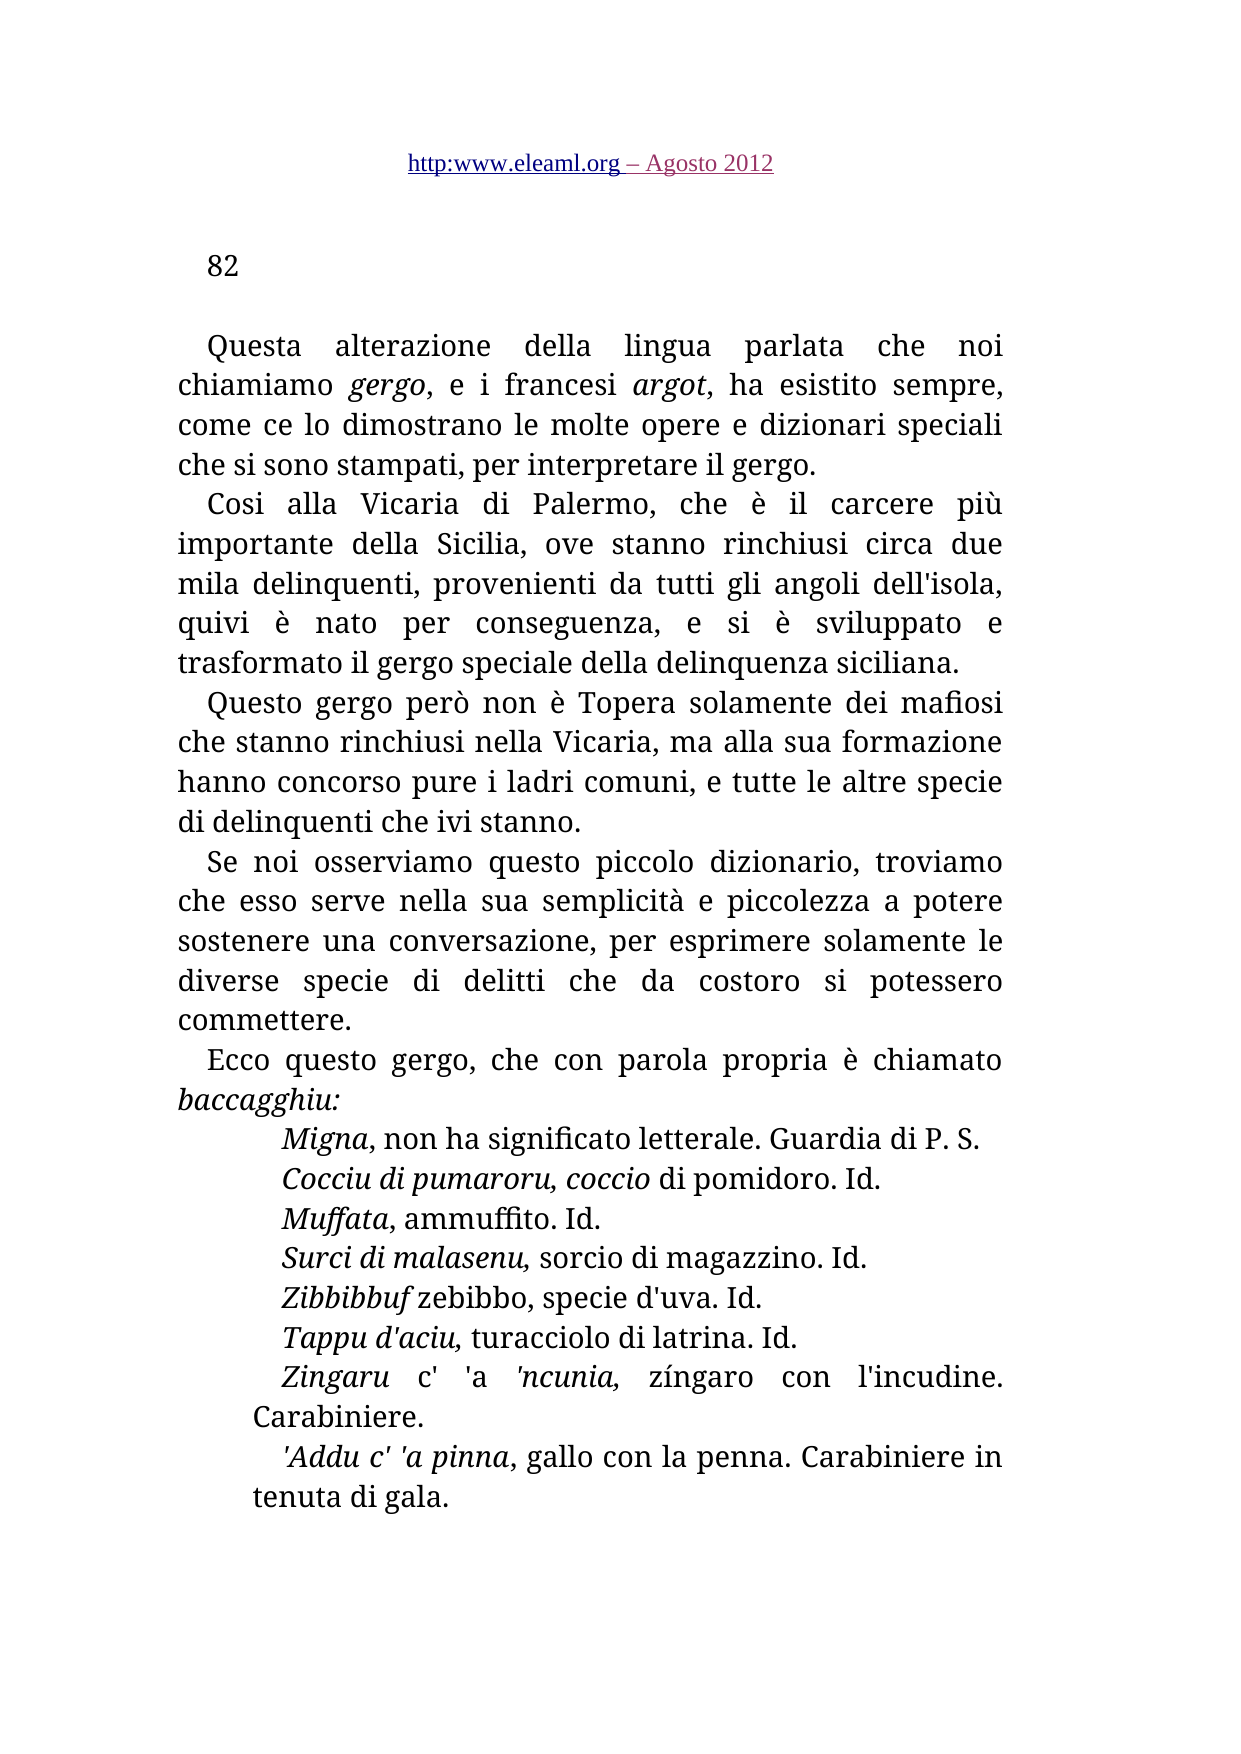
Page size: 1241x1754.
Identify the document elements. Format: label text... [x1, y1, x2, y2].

text Muffata, ammuffito. Id. [252, 1198, 1004, 1238]
text Migna, non ha significato letterale. Guardia di P. S. [252, 1119, 1004, 1158]
text Cocciu di pumaroru, coccio di pomidoro. Id. [252, 1158, 1004, 1198]
text Se noi osserviamo questo piccolo dizionario, troviamo che esso serve nella sua semplicità e piccolezza a potere sostenere una conversazione, per esprimere solamente le diverse specie di delitti che da costoro si potessero commettere. [177, 841, 1004, 1039]
text 82 [177, 246, 1004, 285]
text 'Addu c' 'a pinna, gallo con la penna. Carabiniere in tenuta di gala. [252, 1436, 1004, 1516]
text Tappu d'aciu, turacciolo di latrina. Id. [252, 1317, 1004, 1357]
text Cosi alla Vicaria di Palermo, che è il carcere più importante della Sicilia, ove stanno rinchiusi circa due mila delinquenti, provenienti da tutti gli angoli dell'isola, quivi è nato per conseguenza, e si è sviluppato e trasformato il gergo speciale della delinquenza siciliana. [177, 484, 1004, 682]
text Questo gergo però non è Topera solamente dei mafiosi che stanno rinchiusi nella Vicaria, ma alla sua formazione hanno concorso pure i ladri comuni, e tutte le altre specie di delinquenti che ivi stanno. [177, 682, 1004, 841]
text Ecco questo gergo, che con parola propria è chiamato baccagghiu: [177, 1039, 1004, 1119]
text Surci di malasenu, sorcio di magazzino. Id. [252, 1238, 1004, 1277]
text Zingaru c' 'a 'ncunia, zíngaro con l'incudine. Carabiniere. [252, 1357, 1004, 1436]
text Zibbibbuf zebibbo, specie d'uva. Id. [252, 1277, 1004, 1317]
text Questa alterazione della lingua parlata che noi chiamiamo gergo, e i francesi argot, ha esistito sempre, come ce lo dimostrano le molte opere e dizionari speciali che si sono stampati, per interpretare il gergo. [177, 325, 1004, 484]
